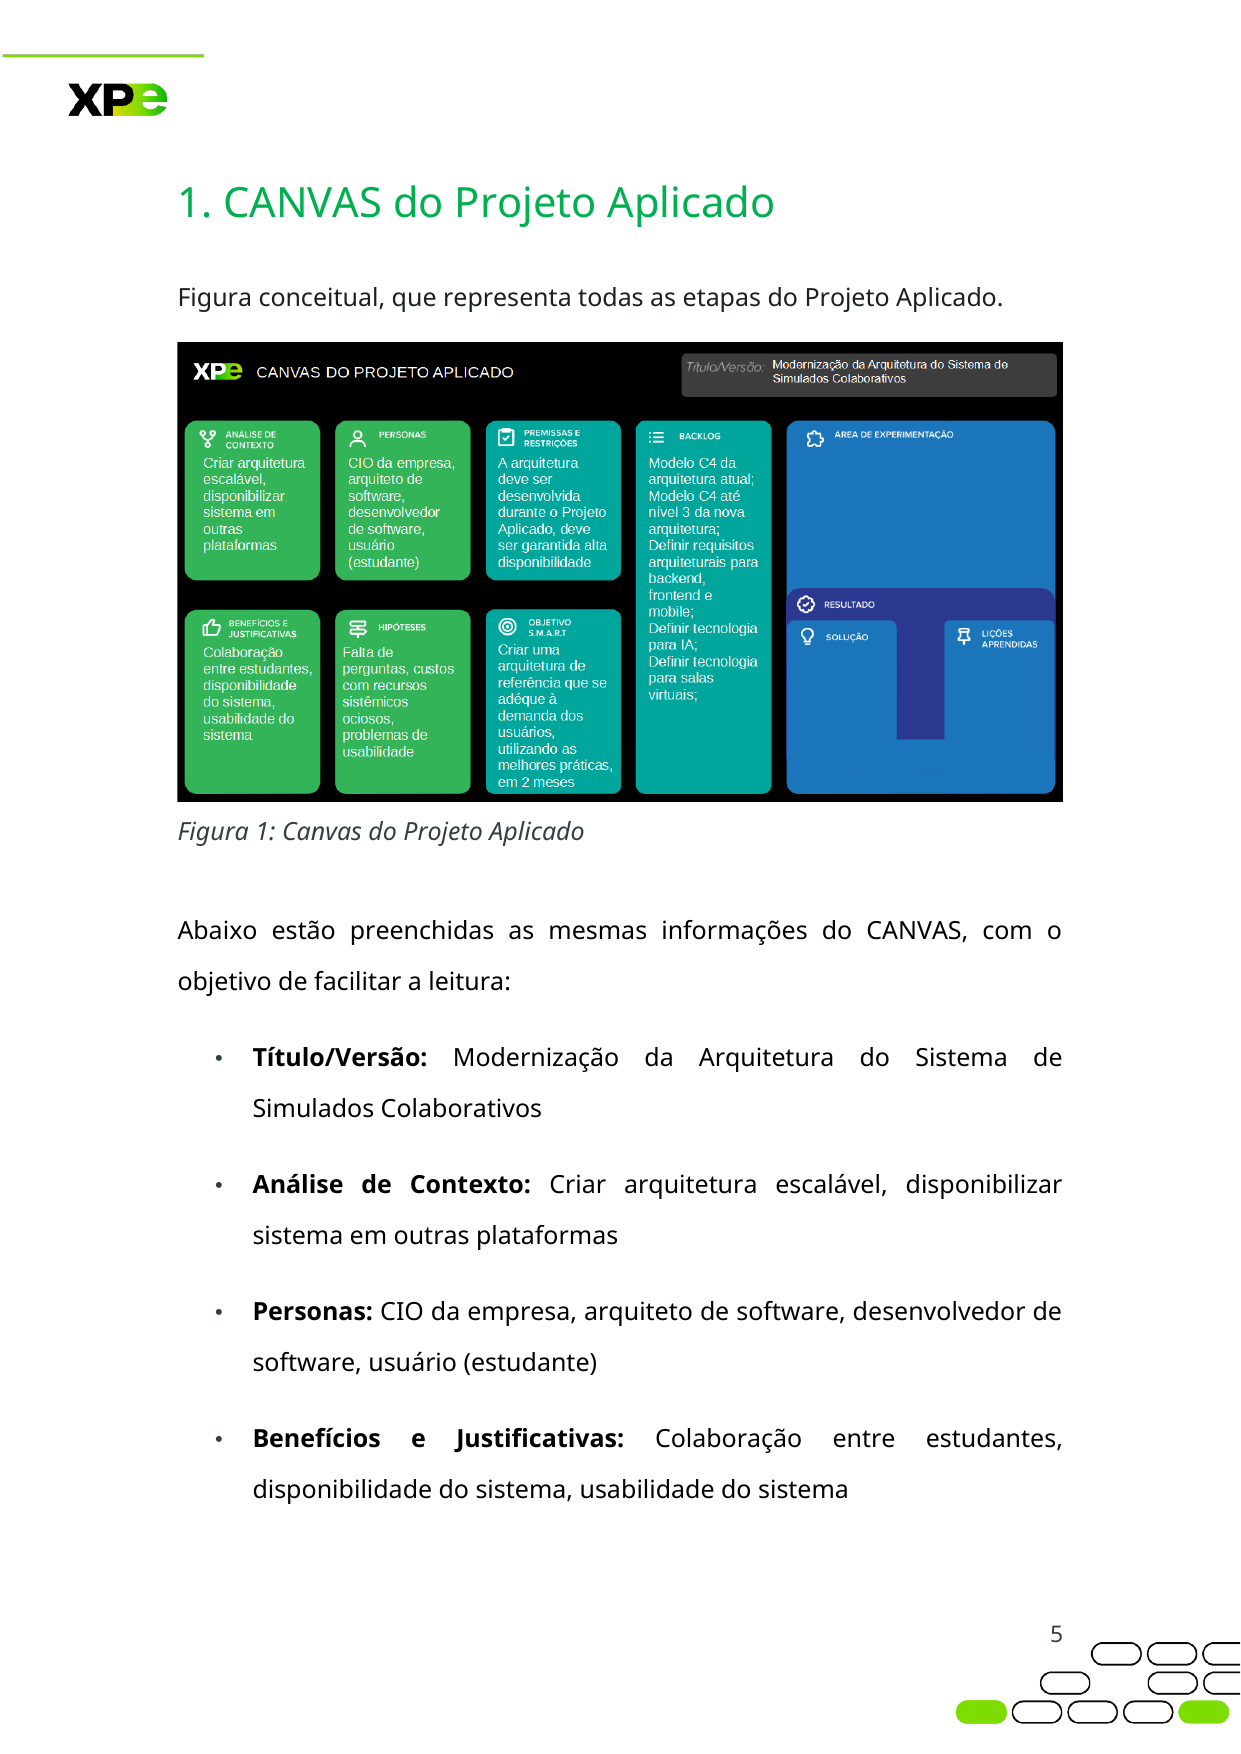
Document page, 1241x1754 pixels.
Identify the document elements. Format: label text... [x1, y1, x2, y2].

subtitle 1. CANVAS do Projeto Aplicado [177, 173, 1063, 229]
text Figura 1: Canvas do Projeto Aplicado [177, 802, 1063, 848]
list Título/Versão: Modernização da Arquitetura do Sistema de Simulados Colaborativos [215, 1039, 1063, 1125]
list Personas: CIO da empresa, arquiteto de software, desenvolvedor de software, usuário (estudante) [215, 1294, 1063, 1379]
picture [955, 1642, 1241, 1724]
text Figura conceitual, que representa todas as etapas do Projeto Aplicado. [177, 279, 1063, 313]
list Análise de Contexto: Criar arquitetura escalável, disponibilizar sistema em outras plataformas [215, 1167, 1063, 1252]
picture [2, 51, 205, 148]
list Benefícios e Justificativas: Colaboração entre estudantes, disponibilidade do sistema, usabilidade do sistema [215, 1421, 1063, 1506]
text Abaixo estão preenchidas as mesmas informações do CANVAS, com o objetivo de facilitar a leitura: [177, 912, 1063, 998]
picture [177, 342, 1063, 802]
